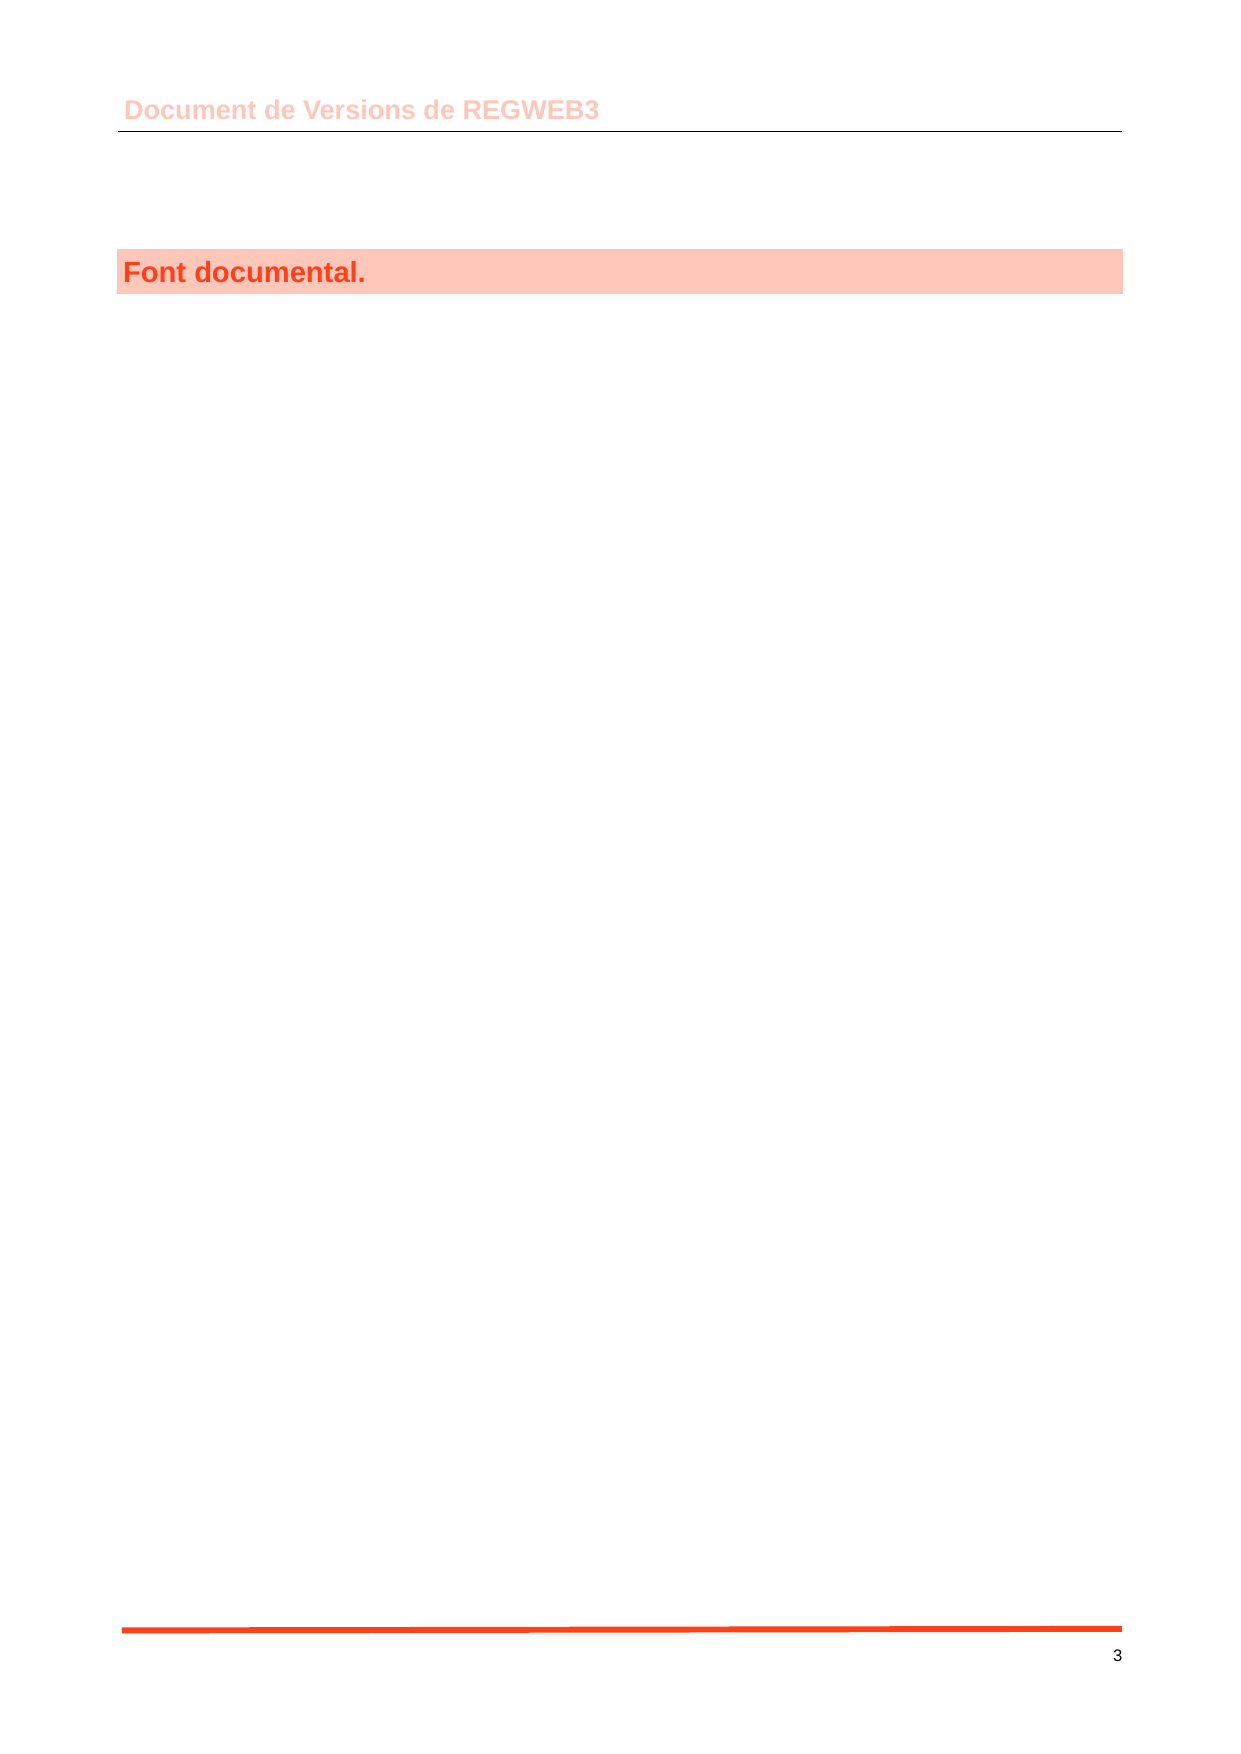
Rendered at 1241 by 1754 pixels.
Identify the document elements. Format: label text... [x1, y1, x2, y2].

table_cell Font documental. [117, 249, 1123, 294]
table_cell [117, 320, 1123, 358]
table_cell [117, 358, 1123, 398]
table_cell [117, 398, 1123, 436]
table_cell [117, 223, 1123, 249]
table_cell [117, 294, 1123, 320]
